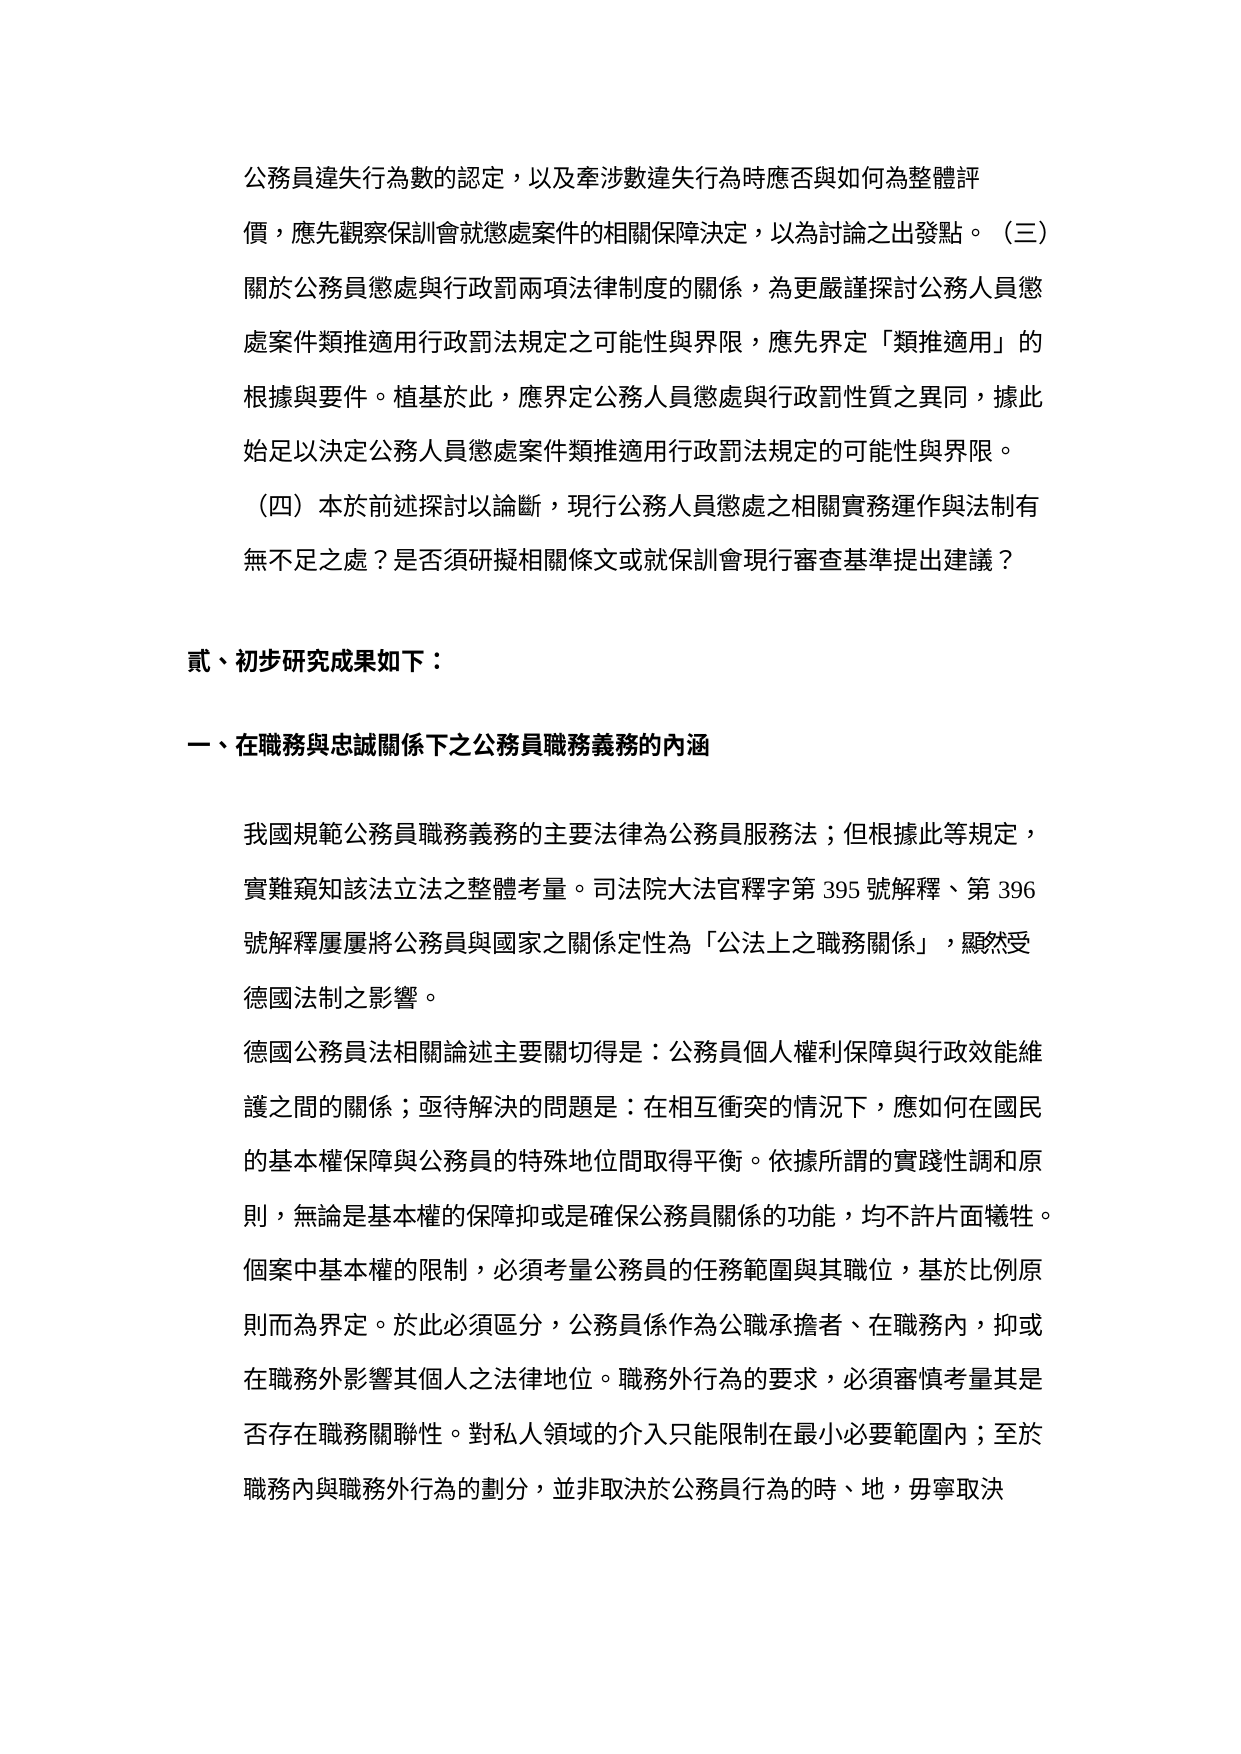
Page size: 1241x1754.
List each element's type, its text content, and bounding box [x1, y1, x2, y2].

text 一、在職務與忠誠關係下之公務員職務義務的內涵 [187, 728, 1096, 762]
text 德國公務員法相關論述主要關切得是：公務員個人權利保障與行政效能維護之間的關係；亟待解決的問題是：在相互衝突的情況下，應如何在國民的基本權保障與公務員的特殊地位間取得平衡。依據所謂的實踐性調和原則，無論是基本權的保障抑或是確保公務員關係的功能，均不許片面犧牲。個案中基本權的限制，必須考量公務員的任務範圍與其職位，基於比例原則而為界定。於此必須區分，公務員係作為公職承擔者、在職務內，抑或在職務外影響其個人之法律地位。職務外行為的要求，必須審慎考量其是否存在職務關聯性。對私人領域的介入只能限制在最小必要範圍內；至於 [244, 1035, 1059, 1450]
text （四）本於前述探討以論斷，現行公務人員懲處之相關實務運作與法制有無不足之處？是否須研擬相關條文或就保訓會現行審查基準提出建議？ [244, 488, 1044, 577]
subtitle 貳、初步研究成果如下： [187, 644, 1096, 678]
text 價，應先觀察保訓會就懲處案件的相關保障決定，以為討論之出發點。（三） 關於公務員懲處與行政罰兩項法律制度的關係，為更嚴謹探討公務人員懲處案件類推適用行政罰法規定之可能性與界限，應先界定「類推適用」的根據與要件。植基於此，應界定公務人員懲處與行政罰性質之異同，據此始足以決定公務人員懲處案件類推適用行政罰法規定的可能性與界限。 [244, 216, 1066, 468]
text 公務員違失行為數的認定，以及牽涉數違失行為時應否與如何為整體評 [244, 161, 1096, 195]
text 我國規範公務員職務義務的主要法律為公務員服務法；但根據此等規定， 實難窺知該法立法之整體考量。司法院大法官釋字第 395 號解釋、第 396 號解釋屢屢將公務員與國家之關係定性為「公法上之職務關係」，顯然受德國法制之影響。 [244, 817, 1054, 1014]
text 職務內與職務外行為的劃分，並非取決於公務員行為的時、地，毋寧取決 [244, 1471, 1096, 1506]
